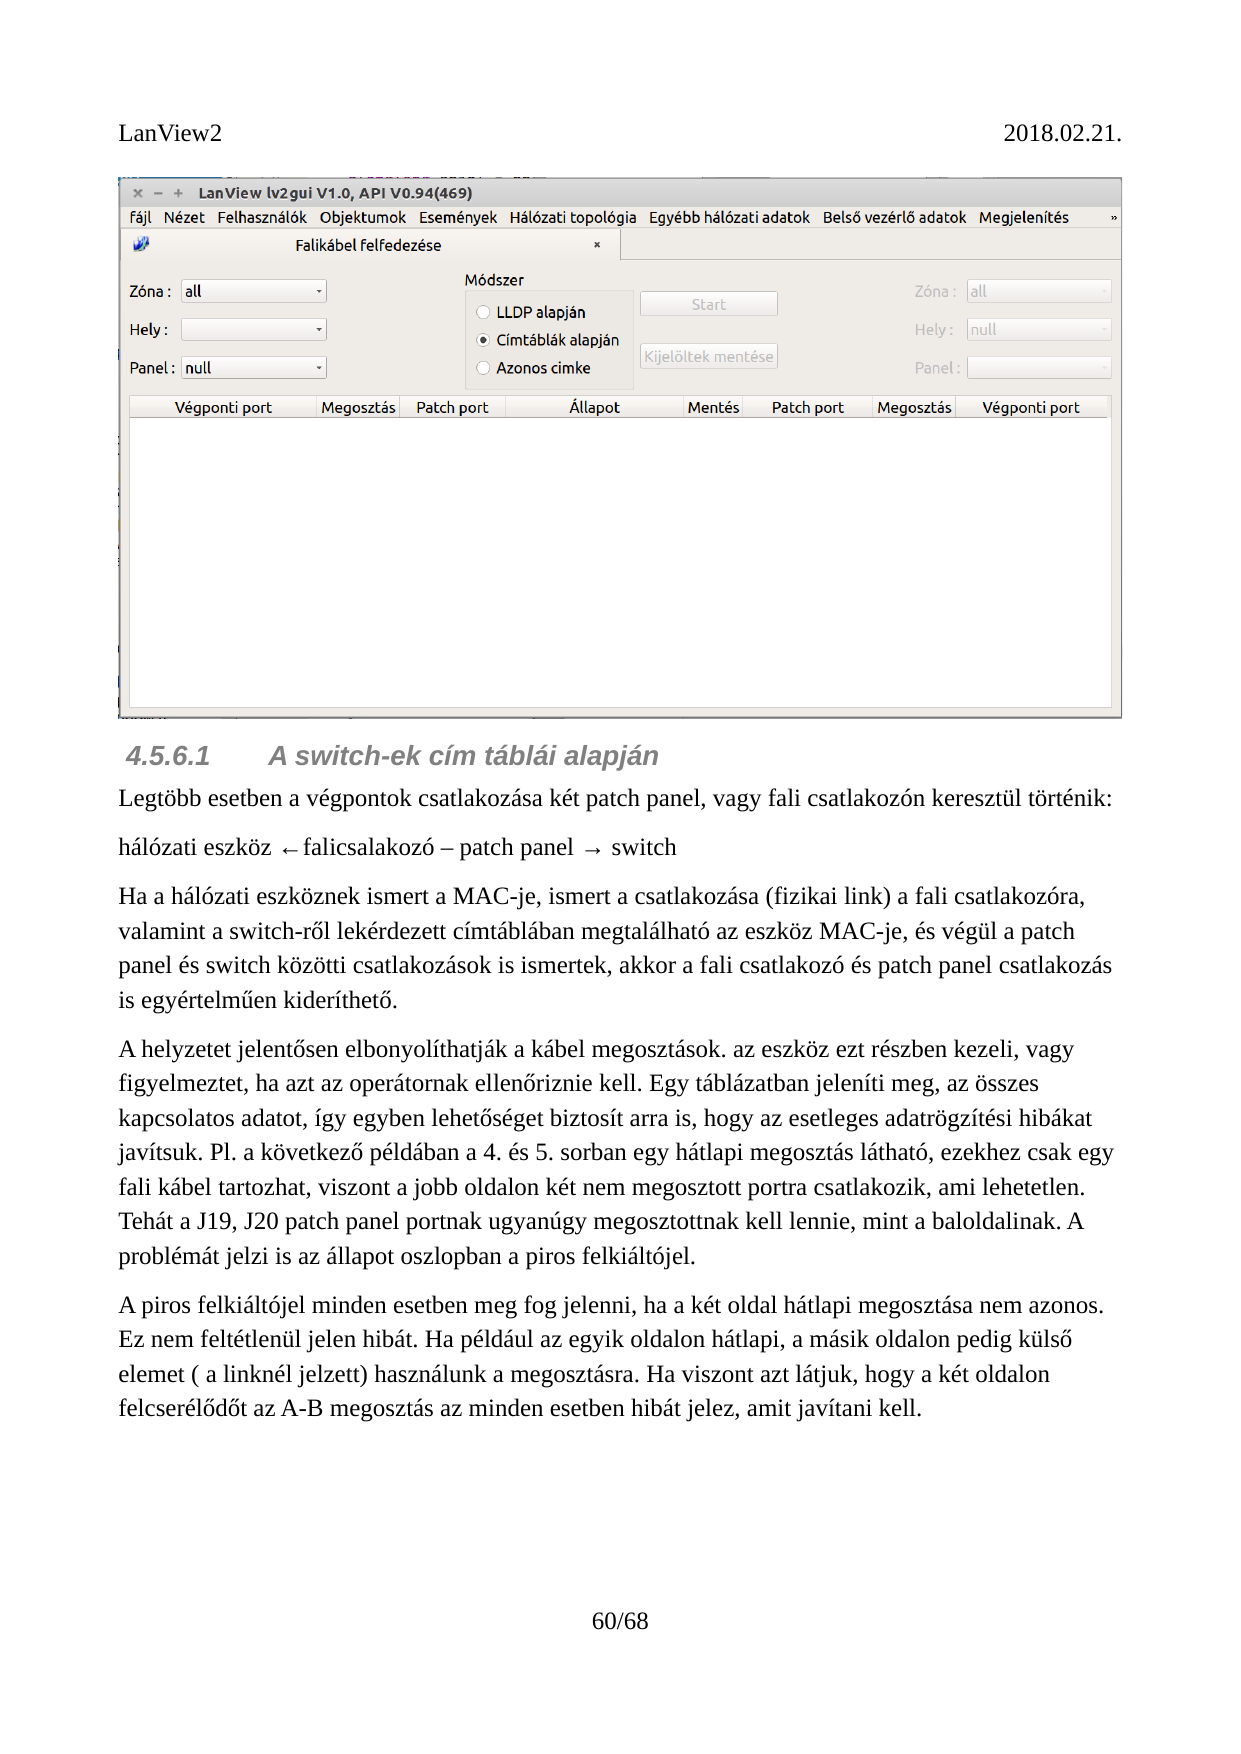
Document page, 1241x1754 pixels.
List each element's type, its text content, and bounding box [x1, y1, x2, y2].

text A piros felkiáltójel minden esetben meg fog jelenni, ha a két oldal hátlapi megosztása nem azonos. Ez nem feltétlenül jelen hibát. Ha például az egyik oldalon hátlapi, a másik oldalon pedig külső elemet ( a linknél jelzett) használunk a megosztásra. Ha viszont azt látjuk, hogy a két oldalon felcserélődőt az A-B megosztás az minden esetben hibát jelez, amit javítani kell. [118, 1290, 1122, 1422]
text hálózati eszköz ←falicsalakozó – patch panel → switch [118, 832, 1122, 861]
text Ha a hálózati eszköznek ismert a MAC-je, ismert a csatlakozása (fizikai link) a fali csatlakozóra, valamint a switch-ről lekérdezett címtáblában megtalálható az eszköz MAC-je, és végül a patch panel és switch közötti csatlakozások is ismertek, akkor a fali csatlakozó és patch panel csatlakozás is egyértelműen kideríthető. [118, 881, 1122, 1013]
picture [118, 177, 1123, 719]
text A helyzetet jelentősen elbonyolíthatják a kábel megosztások. az eszköz ezt részben kezeli, vagy figyelmeztet, ha azt az operátornak ellenőriznie kell. Egy táblázatban jeleníti meg, az összes kapcsolatos adatot, így egyben lehetőséget biztosít arra is, hogy az esetleges adatrögzítési hibákat javítsuk. Pl. a következő példában a 4. és 5. sorban egy hátlapi megosztás látható, ezekhez csak egy fali kábel tartozhat, viszont a jobb oldalon két nem megosztott portra csatlakozik, ami lehetetlen. Tehát a J19, J20 patch panel portnak ugyanúgy megosztottnak kell lennie, mint a baloldalinak. A problémát jelzi is az állapot oszlopban a piros felkiáltójel. [118, 1034, 1122, 1269]
subtitle A switch-ek cím táblái alapján [118, 739, 1122, 771]
text Legtöbb esetben a végpontok csatlakozása két patch panel, vagy fali csatlakozón keresztül történik: [118, 783, 1122, 812]
